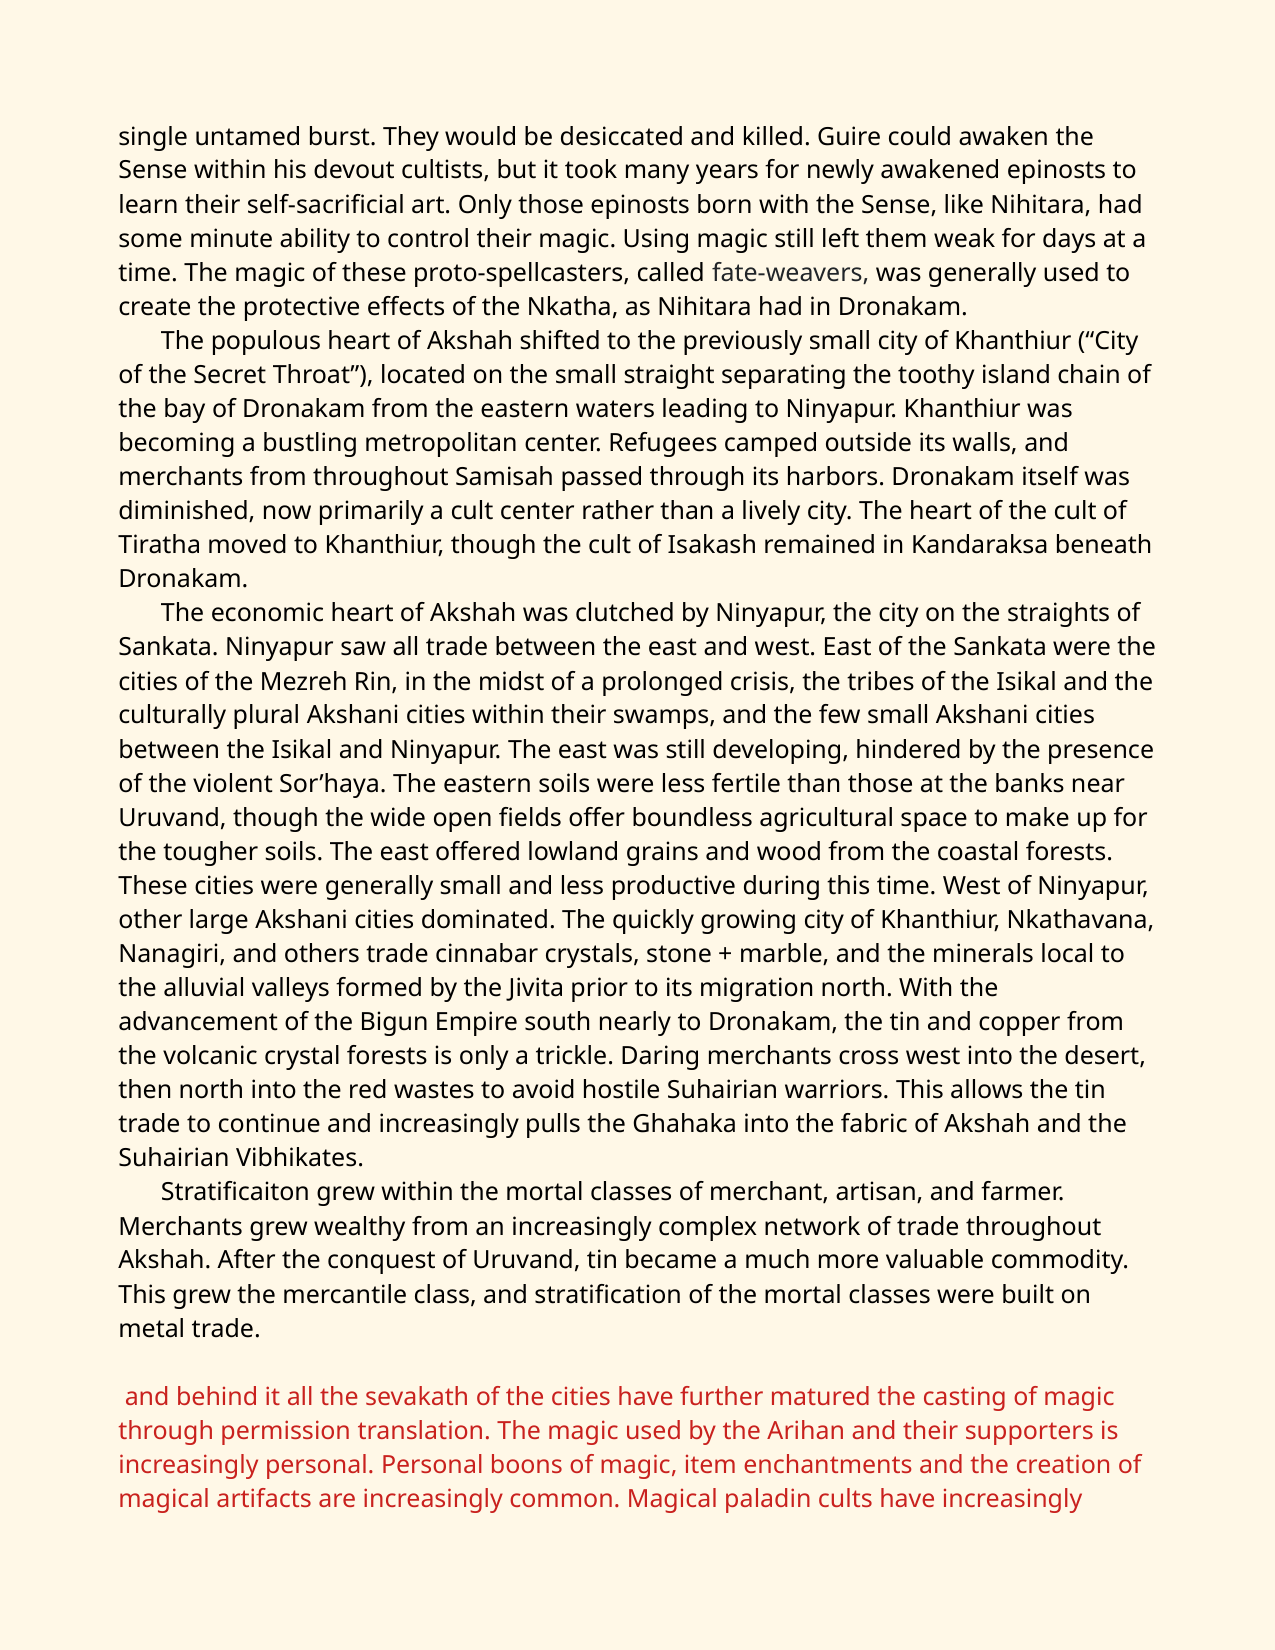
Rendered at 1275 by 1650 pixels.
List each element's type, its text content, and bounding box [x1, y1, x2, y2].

text Stratificaiton grew within the mortal classes of merchant, artisan, and farmer. Merchants grew wealthy from an increasingly complex network of trade throughout Akshah. After the conquest of Uruvand, tin became a much more valuable commodity. This grew the mercantile class, and stratification of the mortal classes were built on metal trade. [118, 1174, 1157, 1344]
text The economic heart of Akshah was clutched by Ninyapur, the city on the straights of Sankata. Ninyapur saw all trade between the east and west. East of the Sankata were the cities of the Mezreh Rin, in the midst of a prolonged crisis, the tribes of the Isikal and the culturally plural Akshani cities within their swamps, and the few small Akshani cities between the Isikal and Ninyapur. The east was still developing, hindered by the presence of the violent Sor’haya. The eastern soils were less fertile than those at the banks near Uruvand, though the wide open fields offer boundless agricultural space to make up for the tougher soils. The east offered lowland grains and wood from the coastal forests. These cities were generally small and less productive during this time. West of Ninyapur, other large Akshani cities dominated. The quickly growing city of Khanthiur, Nkathavana, Nanagiri, and others trade cinnabar crystals, stone + marble, and the minerals local to the alluvial valleys formed by the Jivita prior to its migration north. With the advancement of the Bigun Empire south nearly to Dronakam, the tin and copper from the volcanic crystal forests is only a trickle. Daring merchants cross west into the desert, then north into the red wastes to avoid hostile Suhairian warriors. This allows the tin trade to continue and increasingly pulls the Ghahaka into the fabric of Akshah and the Suhairian Vibhikates. [118, 595, 1157, 1174]
text and behind it all the sevakath of the cities have further matured the casting of magic through permission translation. The magic used by the Arihan and their supporters is increasingly personal. Personal boons of magic, item enchantments and the creation of magical artifacts are increasingly common. Magical paladin cults have increasingly [118, 1378, 1157, 1515]
text The populous heart of Akshah shifted to the previously small city of Khanthiur (“City of the Secret Throat”), located on the small straight separating the toothy island chain of the bay of Dronakam from the eastern waters leading to Ninyapur. Khanthiur was becoming a bustling metropolitan center. Refugees camped outside its walls, and merchants from throughout Samisah passed through its harbors. Dronakam itself was diminished, now primarily a cult center rather than a lively city. The heart of the cult of Tiratha moved to Khanthiur, though the cult of Isakash remained in Kandaraksa beneath Dronakam. [118, 322, 1157, 595]
text single untamed burst. They would be desiccated and killed. Guire could awaken the Sense within his devout cultists, but it took many years for newly awakened epinosts to learn their self-sacrificial art. Only those epinosts born with the Sense, like Nihitara, had some minute ability to control their magic. Using magic still left them weak for days at a time. The magic of these proto-spellcasters, called fate-weavers, was generally used to create the protective effects of the Nkatha, as Nihitara had in Dronakam. [118, 118, 1157, 322]
